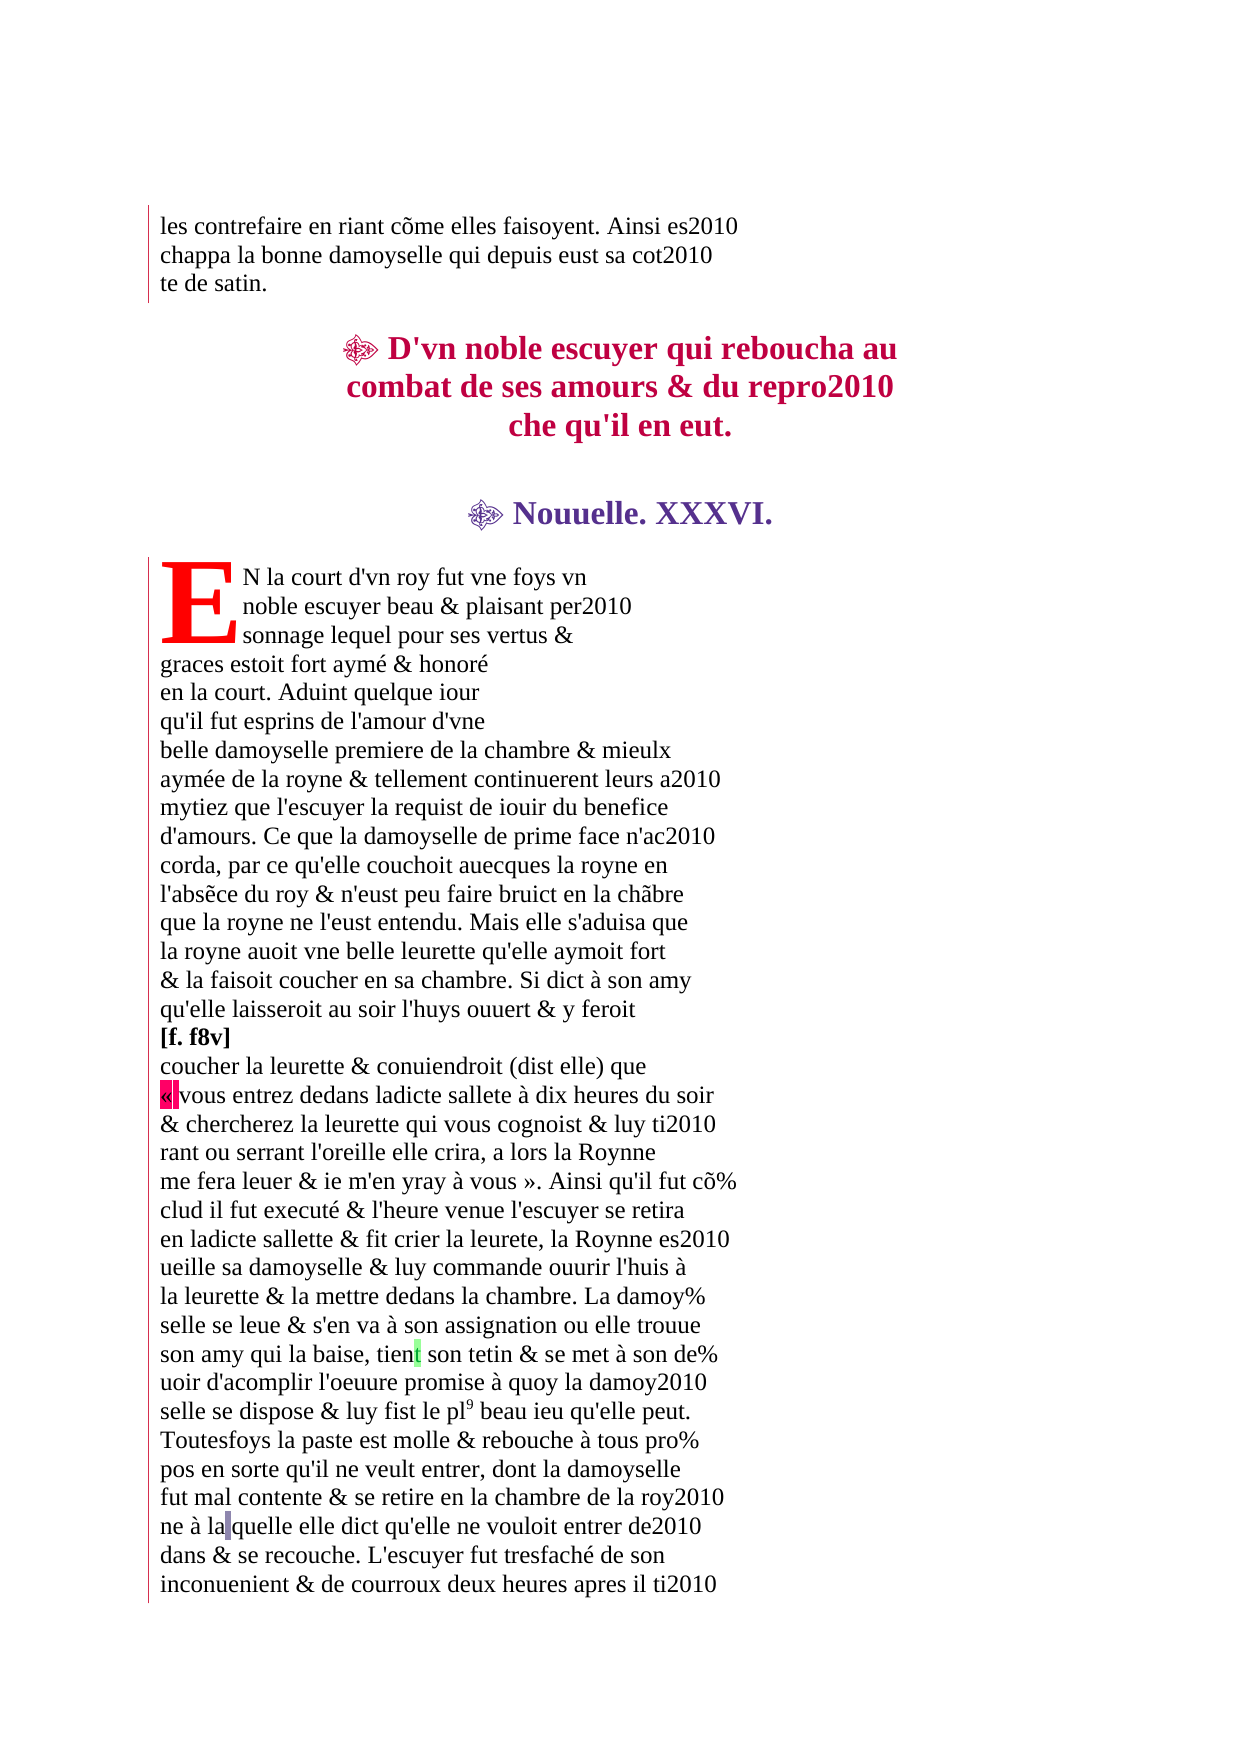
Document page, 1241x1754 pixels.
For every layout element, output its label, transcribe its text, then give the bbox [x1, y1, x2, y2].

text ❧ Nouuelle. XXXVI. [148, 493, 1093, 532]
text les contrefaire en riant cõme elles faisoyent. Ainsi es2010 chappa la bonne damoyselle qui depuis eust sa cot2010 te de satin. [149, 205, 1093, 303]
text EN la court d'vn roy fut vne foys vn noble escuyer beau & plaisant per2010 sonnage lequel pour ses vertus & graces estoit fort aymé & honoré en la court. Aduint quelque iour qu'il fut esprins de l'amour d'vne belle damoyselle premiere de la chambre & mieulx aymée de la royne & tellement continuerent leurs a2010 mytiez que l'escuyer la requist de iouir du benefice d'amours. Ce que la damoyselle de prime face n'ac2010 corda, par ce qu'elle couchoit auecques la royne en l'absẽce du roy & n'eust peu faire bruict en la chãbre que la royne ne l'eust entendu. Mais elle s'aduisa que la royne auoit vne belle leurette qu'elle aymoit fort & la faisoit coucher en sa chambre. Si dict à son amy qu'elle laisseroit au soir l'huys ouuert & y feroit [f. f8v] coucher la leurette & conuiendroit (dist elle) que « vous entrez dedans ladicte sallete à dix heures du soir & chercherez la leurette qui vous cognoist & luy ti2010 rant ou serrant l'oreille elle crira, a lors la Roynne me fera leuer & ie m'en yray à vous ». Ainsi qu'il fut cõ% clud il fut executé & l'heure venue l'escuyer se retira en ladicte sallette & fit crier la leurete, la Roynne es2010 ueille sa damoyselle & luy commande ouurir l'huis à la leurette & la mettre dedans la chambre. La damoy% selle se leue & s'en va à son assignation ou elle trouue son amy qui la baise, tient son tetin & se met à son de% uoir d'acomplir l'oeuure promise à quoy la damoy2010 selle se dispose & luy fist le pl9 beau ieu qu'elle peut. Toutesfoys la paste est molle & rebouche à tous pro% pos en sorte qu'il ne veult entrer, dont la damoyselle fut mal contente & se retire en la chambre de la roy2010 ne à la quelle elle dict qu'elle ne vouloit entrer de2010 dans & se recouche. L'escuyer fut tresfaché de son inconuenient & de courroux deux heures apres il ti2010 [149, 557, 1093, 1603]
text ❧ D'vn noble escuyer qui reboucha au combat de ses amours & du repro2010 che qu'il en eut. [148, 328, 1093, 443]
